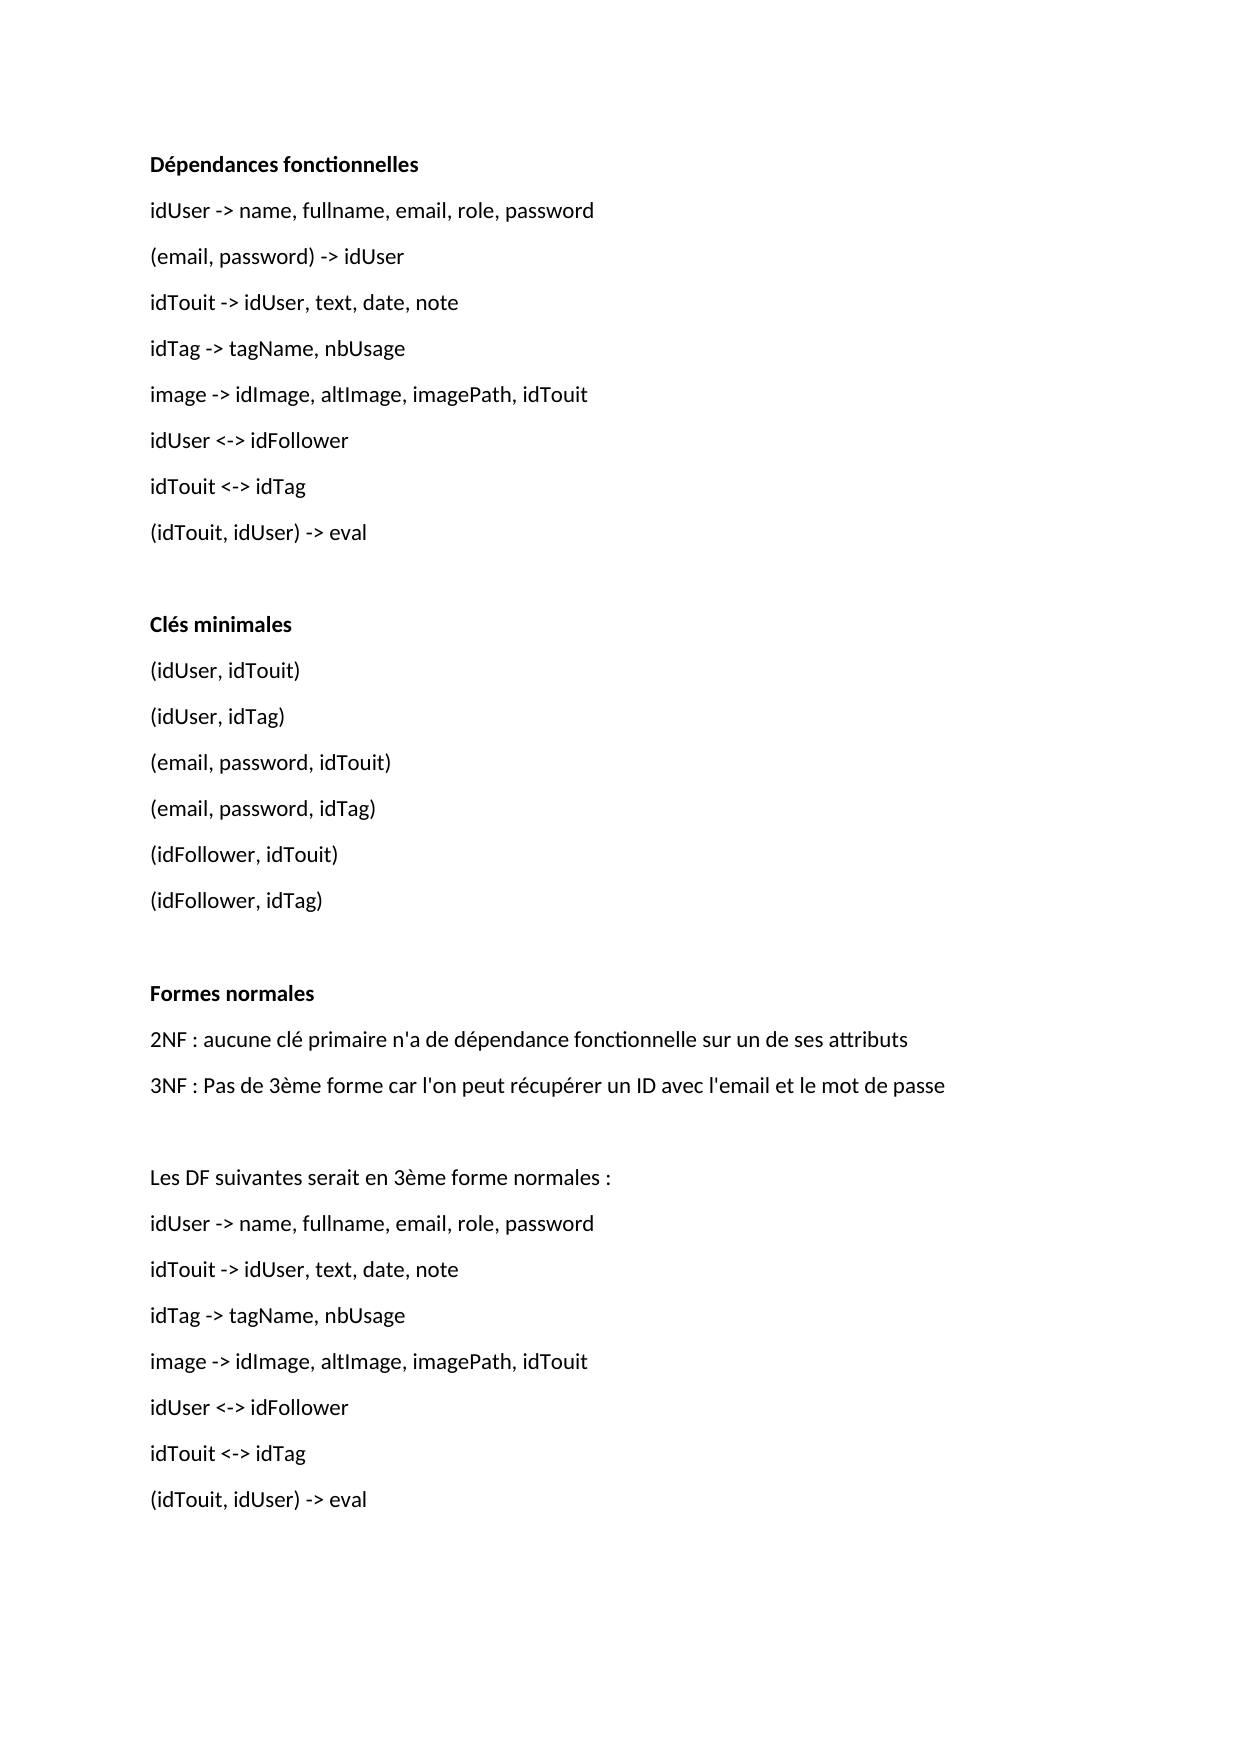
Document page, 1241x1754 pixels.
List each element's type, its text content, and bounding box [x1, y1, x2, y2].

text image -> idImage, altImage, imagePath, idTouit [150, 1347, 1090, 1375]
text (email, password, idTouit) [150, 748, 1090, 777]
text (idFollower, idTag) [150, 887, 1090, 915]
text (idUser, idTag) [150, 702, 1090, 731]
text (idUser, idTouit) [150, 656, 1090, 684]
text idTag -> tagName, nbUsage [150, 334, 1090, 362]
text idTouit -> idUser, text, date, note [150, 288, 1090, 316]
text (email, password) -> idUser [150, 242, 1090, 270]
text idUser <-> idFollower [150, 1393, 1090, 1421]
text Dépendances fonctionnelles [150, 150, 1090, 178]
text 2NF : aucune clé primaire n'a de dépendance fonctionnelle sur un de ses attributs [150, 1025, 1090, 1053]
text 3NF : Pas de 3ème forme car l'on peut récupérer un ID avec l'email et le mot de passe [150, 1071, 1090, 1099]
text idUser -> name, fullname, email, role, password [150, 196, 1090, 224]
text idTouit -> idUser, text, date, note [150, 1255, 1090, 1283]
text image -> idImage, altImage, imagePath, idTouit [150, 380, 1090, 408]
text Clés minimales [150, 610, 1090, 638]
text Formes normales [150, 979, 1090, 1007]
text idTouit <-> idTag [150, 1439, 1090, 1467]
text idUser -> name, fullname, email, role, password [150, 1209, 1090, 1237]
text (idFollower, idTouit) [150, 841, 1090, 869]
text idUser <-> idFollower [150, 426, 1090, 454]
text idTag -> tagName, nbUsage [150, 1301, 1090, 1329]
text Les DF suivantes serait en 3ème forme normales : [150, 1163, 1090, 1191]
text idTouit <-> idTag [150, 472, 1090, 500]
text (idTouit, idUser) -> eval [150, 1485, 1090, 1513]
text (idTouit, idUser) -> eval [150, 518, 1090, 546]
text (email, password, idTag) [150, 794, 1090, 823]
